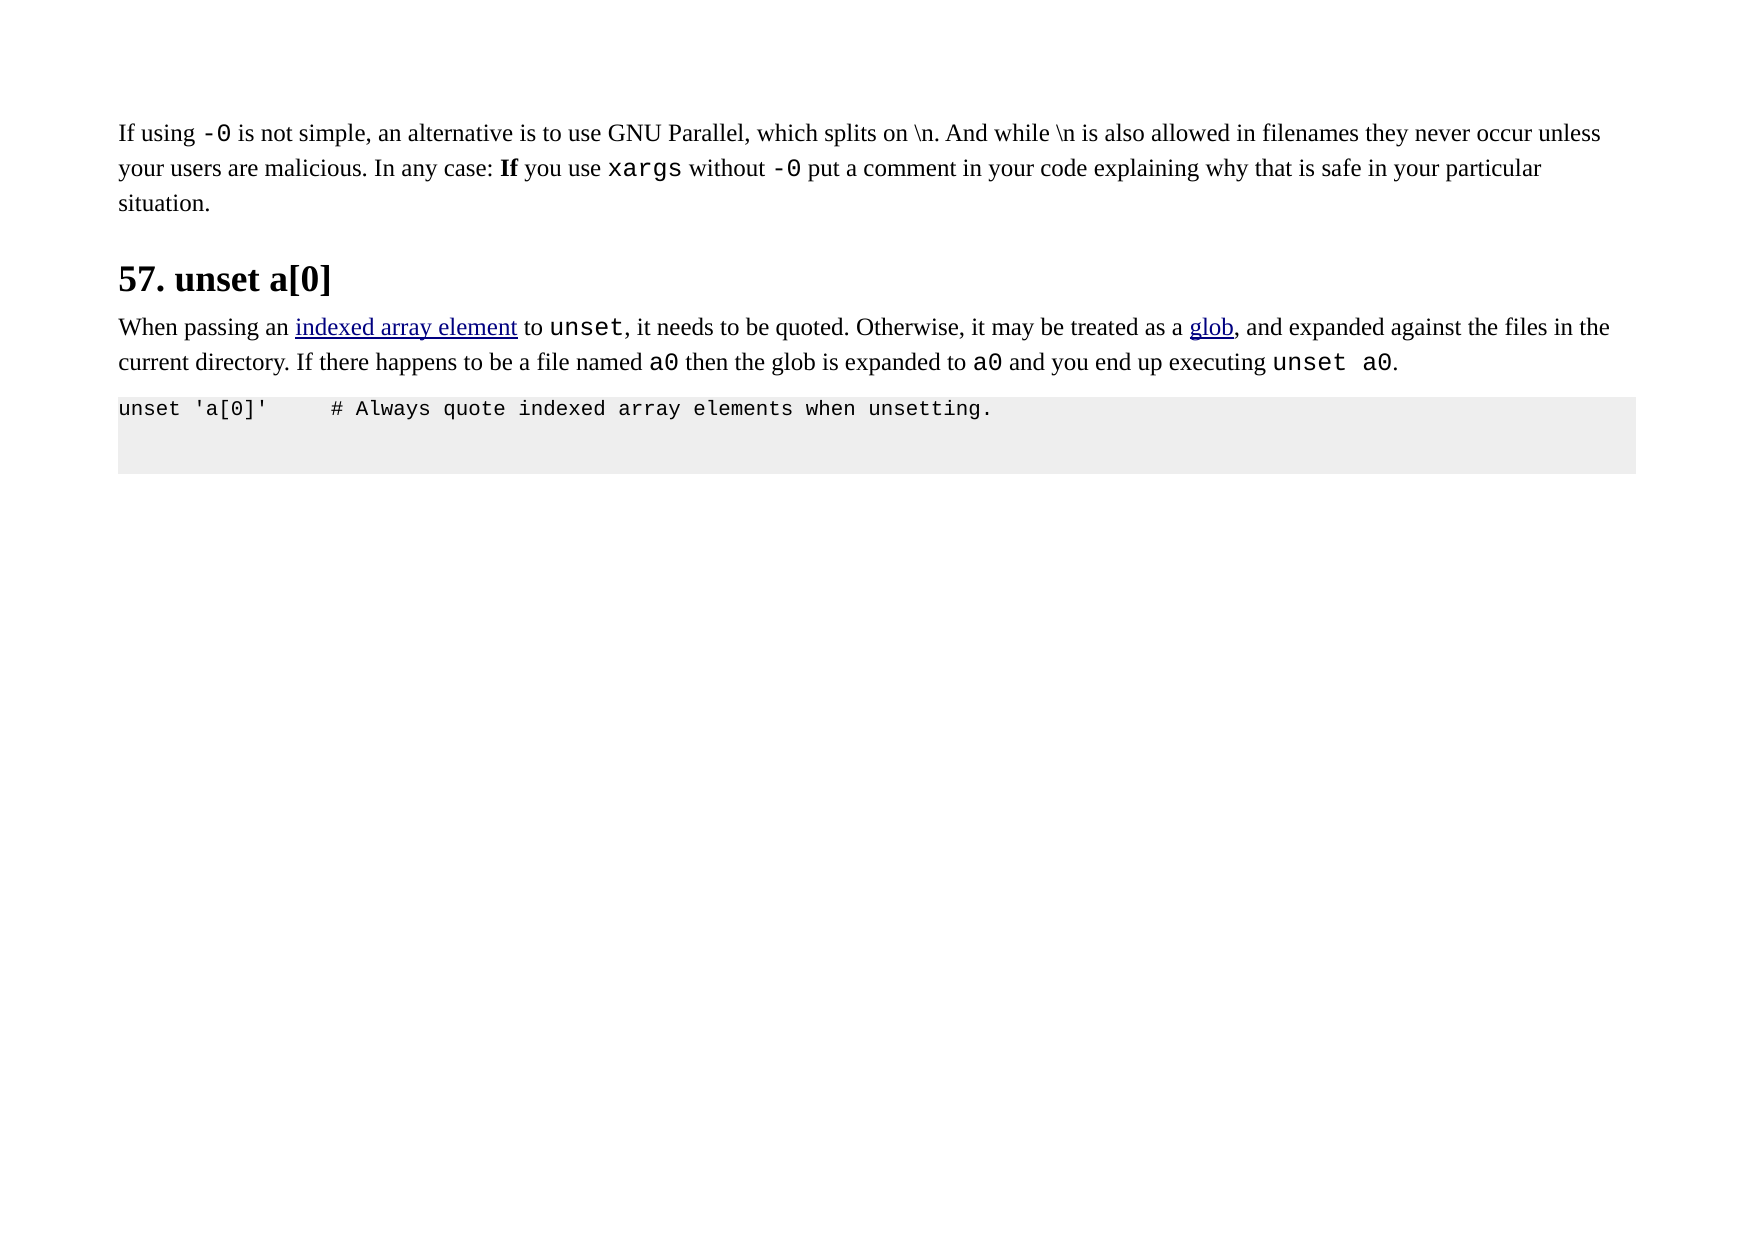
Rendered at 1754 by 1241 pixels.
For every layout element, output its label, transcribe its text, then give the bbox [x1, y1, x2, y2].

text When passing an indexed array element to unset, it needs to be quoted. Otherwise, it may be treated as a glob, and expanded against the files in the current directory. If there happens to be a file named a0 then the glob is expanded to a0 and you end up executing unset a0. [118, 312, 1636, 378]
text unset 'a[0]' # Always quote indexed array elements when unsetting. [118, 397, 1636, 421]
text If using -0 is not simple, an alternative is to use GNU Parallel, which splits on \n. And while \n is also allowed in filenames they never occur unless your users are malicious. In any case: If you use xargs without -0 put a comment in your code explaining why that is safe in your particular situation. [118, 118, 1636, 217]
subtitle 57. unset a[0] [118, 257, 1636, 300]
